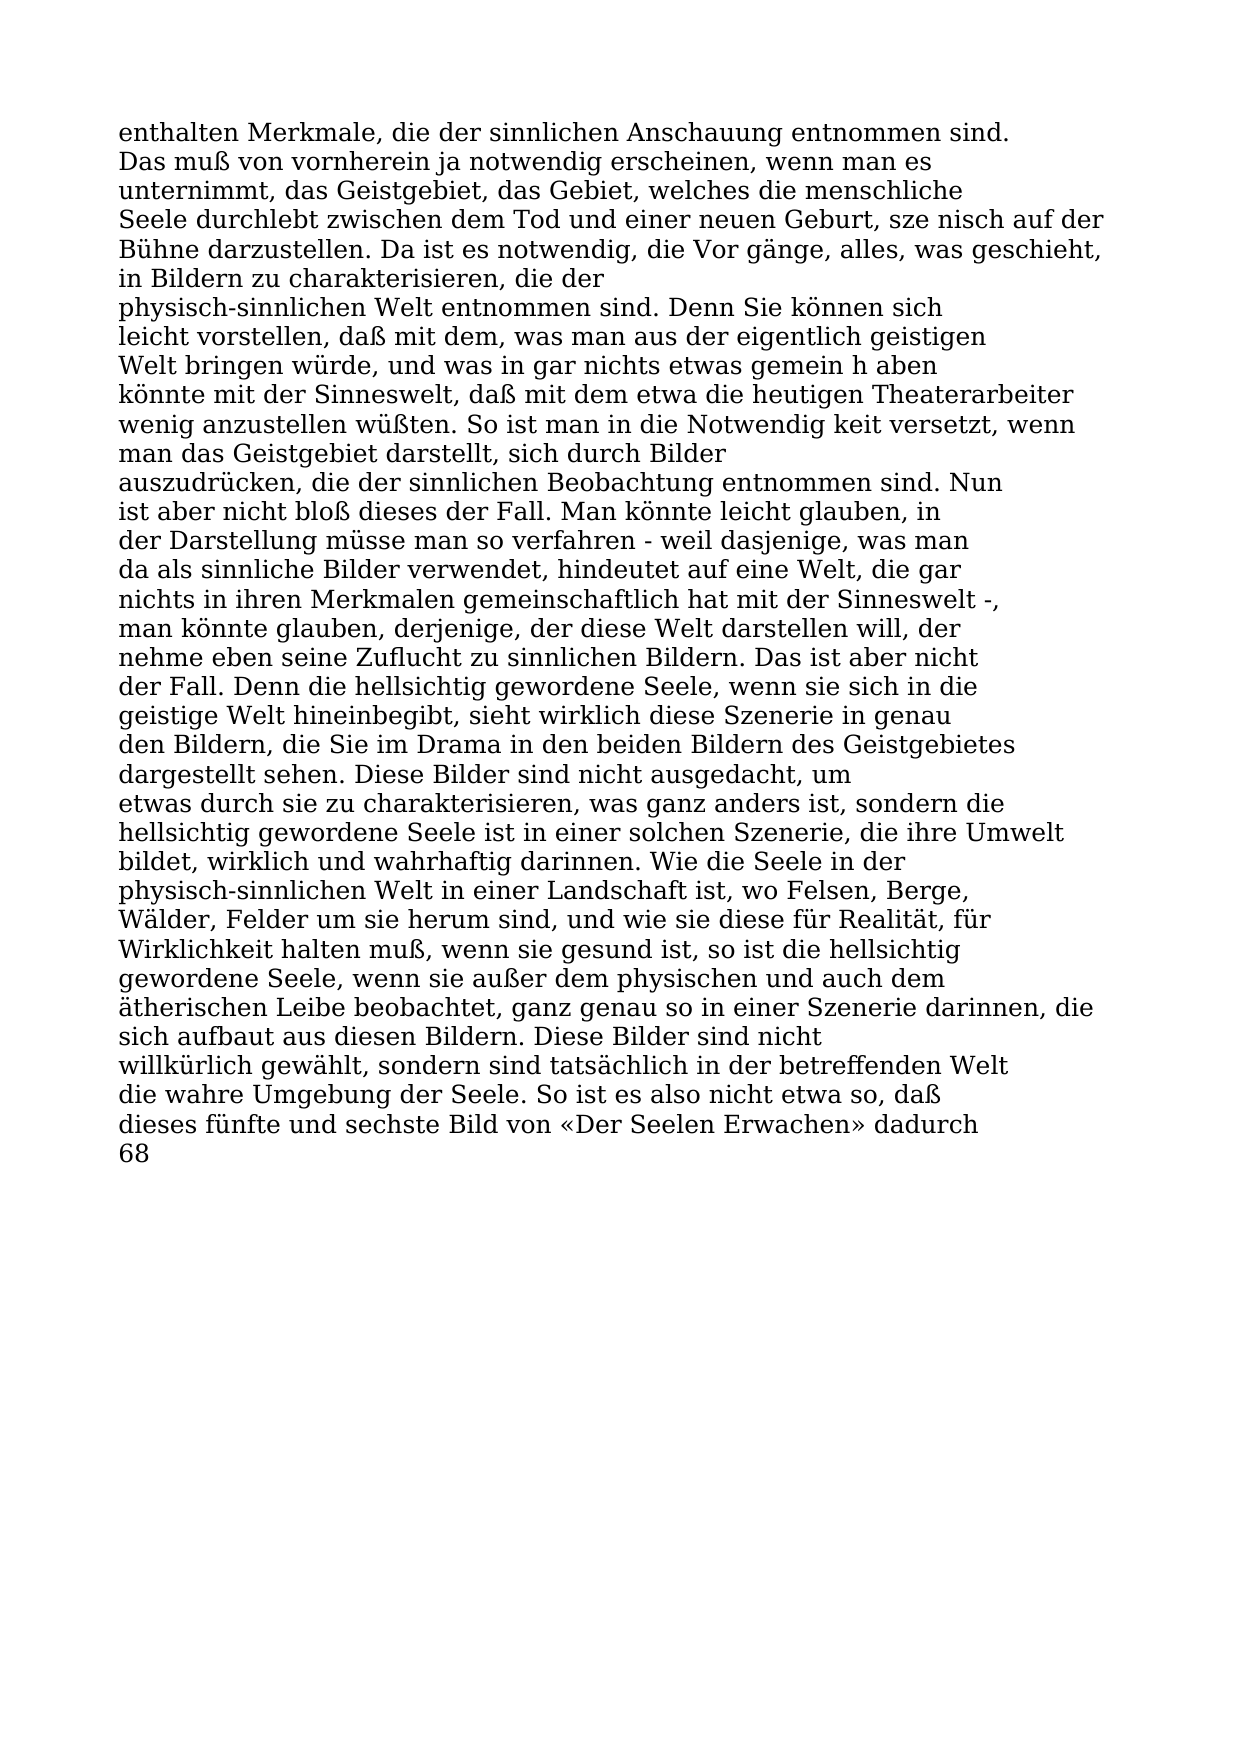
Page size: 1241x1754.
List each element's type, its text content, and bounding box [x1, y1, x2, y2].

text könnte mit der Sinneswelt, daß mit dem etwa die heutigen Theaterarbeiter wenig anzustellen wüßten. So ist man in die Notwendig keit versetzt, wenn man das Geistgebiet darstellt, sich durch Bilder [118, 381, 1122, 468]
text unternimmt, das Geistgebiet, das Gebiet, welches die menschliche [118, 176, 1122, 206]
text physisch-sinnlichen Welt in einer Landschaft ist, wo Felsen, Berge, [118, 876, 1122, 906]
text Wälder, Felder um sie herum sind, und wie sie diese für Realität, für [118, 906, 1122, 935]
text da als sinnliche Bilder verwendet, hindeutet auf eine Welt, die gar [118, 556, 1122, 585]
text hellsichtig gewordene Seele ist in einer solchen Szenerie, die ihre Umwelt bildet, wirklich und wahrhaftig darinnen. Wie die Seele in der [118, 818, 1122, 876]
text 68 [118, 1139, 1122, 1168]
text dieses fünfte und sechste Bild von «Der Seelen Erwachen» dadurch [118, 1110, 1122, 1139]
text nehme eben seine Zuflucht zu sinnlichen Bildern. Das ist aber nicht [118, 643, 1122, 672]
text ist aber nicht bloß dieses der Fall. Man könnte leicht glauben, in [118, 497, 1122, 526]
text etwas durch sie zu charakterisieren, was ganz anders ist, sondern die [118, 789, 1122, 818]
text nichts in ihren Merkmalen gemeinschaftlich hat mit der Sinneswelt -, [118, 585, 1122, 614]
text geistige Welt hineinbegibt, sieht wirklich diese Szenerie in genau [118, 701, 1122, 731]
text auszudrücken, die der sinnlichen Beobachtung entnommen sind. Nun [118, 468, 1122, 497]
text der Darstellung müsse man so verfahren - weil dasjenige, was man [118, 526, 1122, 556]
text Wirklichkeit halten muß, wenn sie gesund ist, so ist die hellsichtig [118, 935, 1122, 964]
text den Bildern, die Sie im Drama in den beiden Bildern des Geistgebietes dargestellt sehen. Diese Bilder sind nicht ausgedacht, um [118, 731, 1122, 789]
text der Fall. Denn die hellsichtig gewordene Seele, wenn sie sich in die [118, 672, 1122, 701]
text leicht vorstellen, daß mit dem, was man aus der eigentlich geistigen [118, 322, 1122, 351]
text physisch-sinnlichen Welt entnommen sind. Denn Sie können sich [118, 293, 1122, 322]
text enthalten Merkmale, die der sinnlichen Anschauung entnommen sind. [118, 118, 1122, 147]
text man könnte glauben, derjenige, der diese Welt darstellen will, der [118, 614, 1122, 643]
text gewordene Seele, wenn sie außer dem physischen und auch dem [118, 964, 1122, 993]
text Das muß von vornherein ja notwendig erscheinen, wenn man es [118, 147, 1122, 176]
text Seele durchlebt zwischen dem Tod und einer neuen Geburt, sze nisch auf der Bühne darzustellen. Da ist es notwendig, die Vor gänge, alles, was geschieht, in Bildern zu charakterisieren, die der [118, 206, 1122, 293]
text ätherischen Leibe beobachtet, ganz genau so in einer Szenerie darinnen, die sich aufbaut aus diesen Bildern. Diese Bilder sind nicht [118, 993, 1122, 1051]
text willkürlich gewählt, sondern sind tatsächlich in der betreffenden Welt [118, 1051, 1122, 1081]
text Welt bringen würde, und was in gar nichts etwas gemein h aben [118, 351, 1122, 381]
text die wahre Umgebung der Seele. So ist es also nicht etwa so, daß [118, 1081, 1122, 1110]
